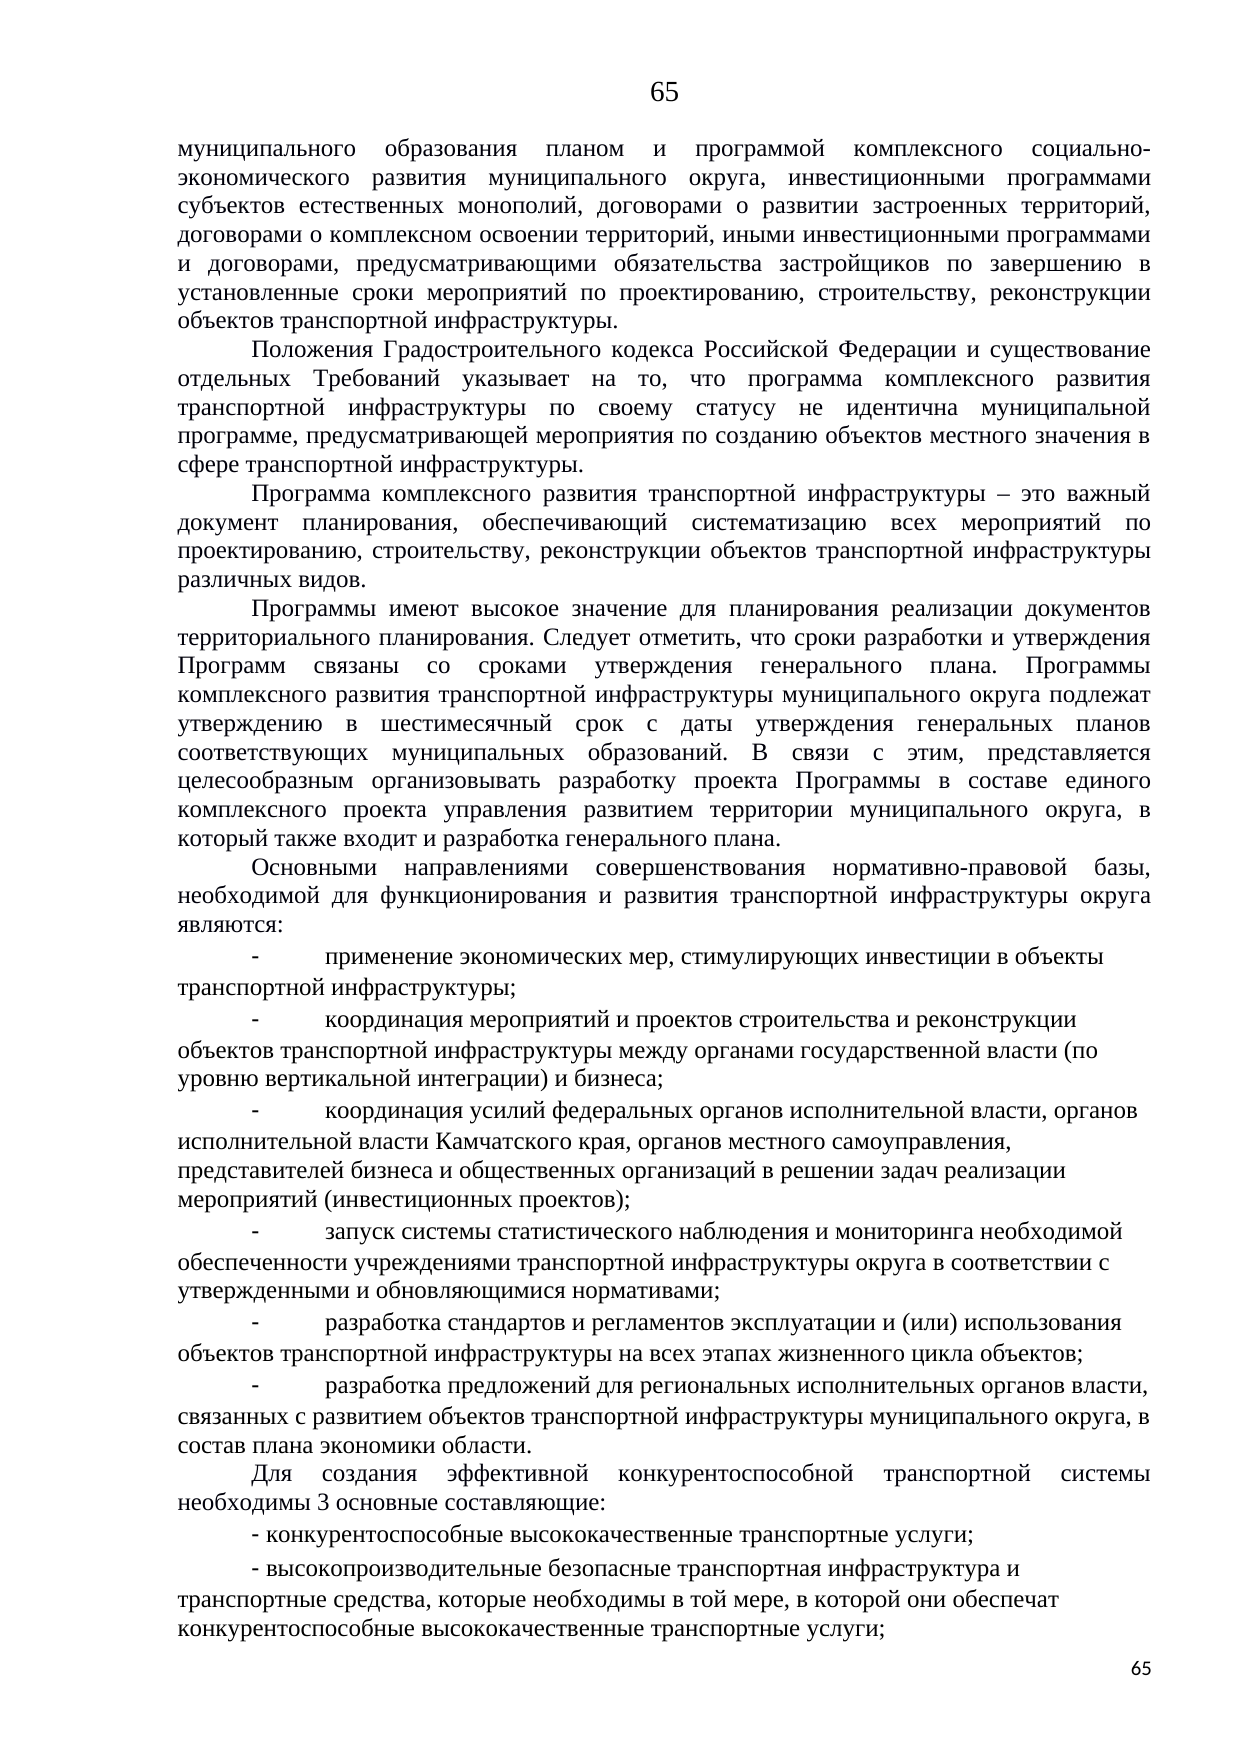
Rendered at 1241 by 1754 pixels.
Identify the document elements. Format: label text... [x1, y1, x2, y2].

list высокопроизводительные безопасные транспортная инфраструктура и транспортные средства, которые необходимы в той мере, в которой они обеспечат конкурентоспособные высококачественные транспортные услуги; [177, 1550, 1152, 1642]
text Положения Градостроительного кодекса Российской Федерации и существование отдельных Требований указывает на то, что программа комплексного развития транспортной инфраструктуры по своему статусу не идентична муниципальной программе, предусматривающей мероприятия по созданию объектов местного значения в сфере транспортной инфраструктуры. [177, 334, 1152, 478]
list разработка предложений для региональных исполнительных органов власти, связанных с развитием объектов транспортной инфраструктуры муниципального округа, в состав плана экономики области. [177, 1367, 1152, 1458]
list запуск системы статистического наблюдения и мониторинга необходимой обеспеченности учреждениями транспортной инфраструктуры округа в соответствии с утвержденными и обновляющимися нормативами; [177, 1212, 1152, 1304]
list конкурентоспособные высококачественные транспортные услуги; [177, 1516, 1152, 1550]
text Программы имеют высокое значение для планирования реализации документов территориального планирования. Следует отметить, что сроки разработки и утверждения Программ связаны со сроками утверждения генерального плана. Программы комплексного развития транспортной инфраструктуры муниципального округа подлежат утверждению в шестимесячный срок с даты утверждения генеральных планов соответствующих муниципальных образований. В связи с этим, представляется целесообразным организовывать разработку проекта Программы в составе единого комплексного проекта управления развитием территории муниципального округа, в который также входит и разработка генерального плана. [177, 593, 1152, 852]
text Основными направлениями совершенствования нормативно-правовой базы, необходимой для функционирования и развития транспортной инфраструктуры округа являются: [177, 852, 1152, 938]
list разработка стандартов и регламентов эксплуатации и (или) использования объектов транспортной инфраструктуры на всех этапах жизненного цикла объектов; [177, 1304, 1152, 1367]
list координация мероприятий и проектов строительства и реконструкции объектов транспортной инфраструктуры между органами государственной власти (по уровню вертикальной интеграции) и бизнеса; [177, 1001, 1152, 1092]
text Для создания эффективной конкурентоспособной транспортной системы необходимы 3 основные составляющие: [177, 1458, 1152, 1516]
list координация усилий федеральных органов исполнительной власти, органов исполнительной власти Камчатского края, органов местного самоуправления, представителей бизнеса и общественных организаций в решении задач реализации мероприятий (инвестиционных проектов); [177, 1092, 1152, 1212]
text муниципального образования планом и программой комплексного социально-экономического развития муниципального округа, инвестиционными программами субъектов естественных монополий, договорами о развитии застроенных территорий, договорами о комплексном освоении территорий, иными инвестиционными программами и договорами, предусматривающими обязательства застройщиков по завершению в установленные сроки мероприятий по проектированию, строительству, реконструкции объектов транспортной инфраструктуры. [177, 133, 1152, 334]
list применение экономических мер, стимулирующих инвестиции в объекты транспортной инфраструктуры; [177, 938, 1152, 1001]
text Программа комплексного развития транспортной инфраструктуры – это важный документ планирования, обеспечивающий систематизацию всех мероприятий по проектированию, строительству, реконструкции объектов транспортной инфраструктуры различных видов. [177, 478, 1152, 593]
